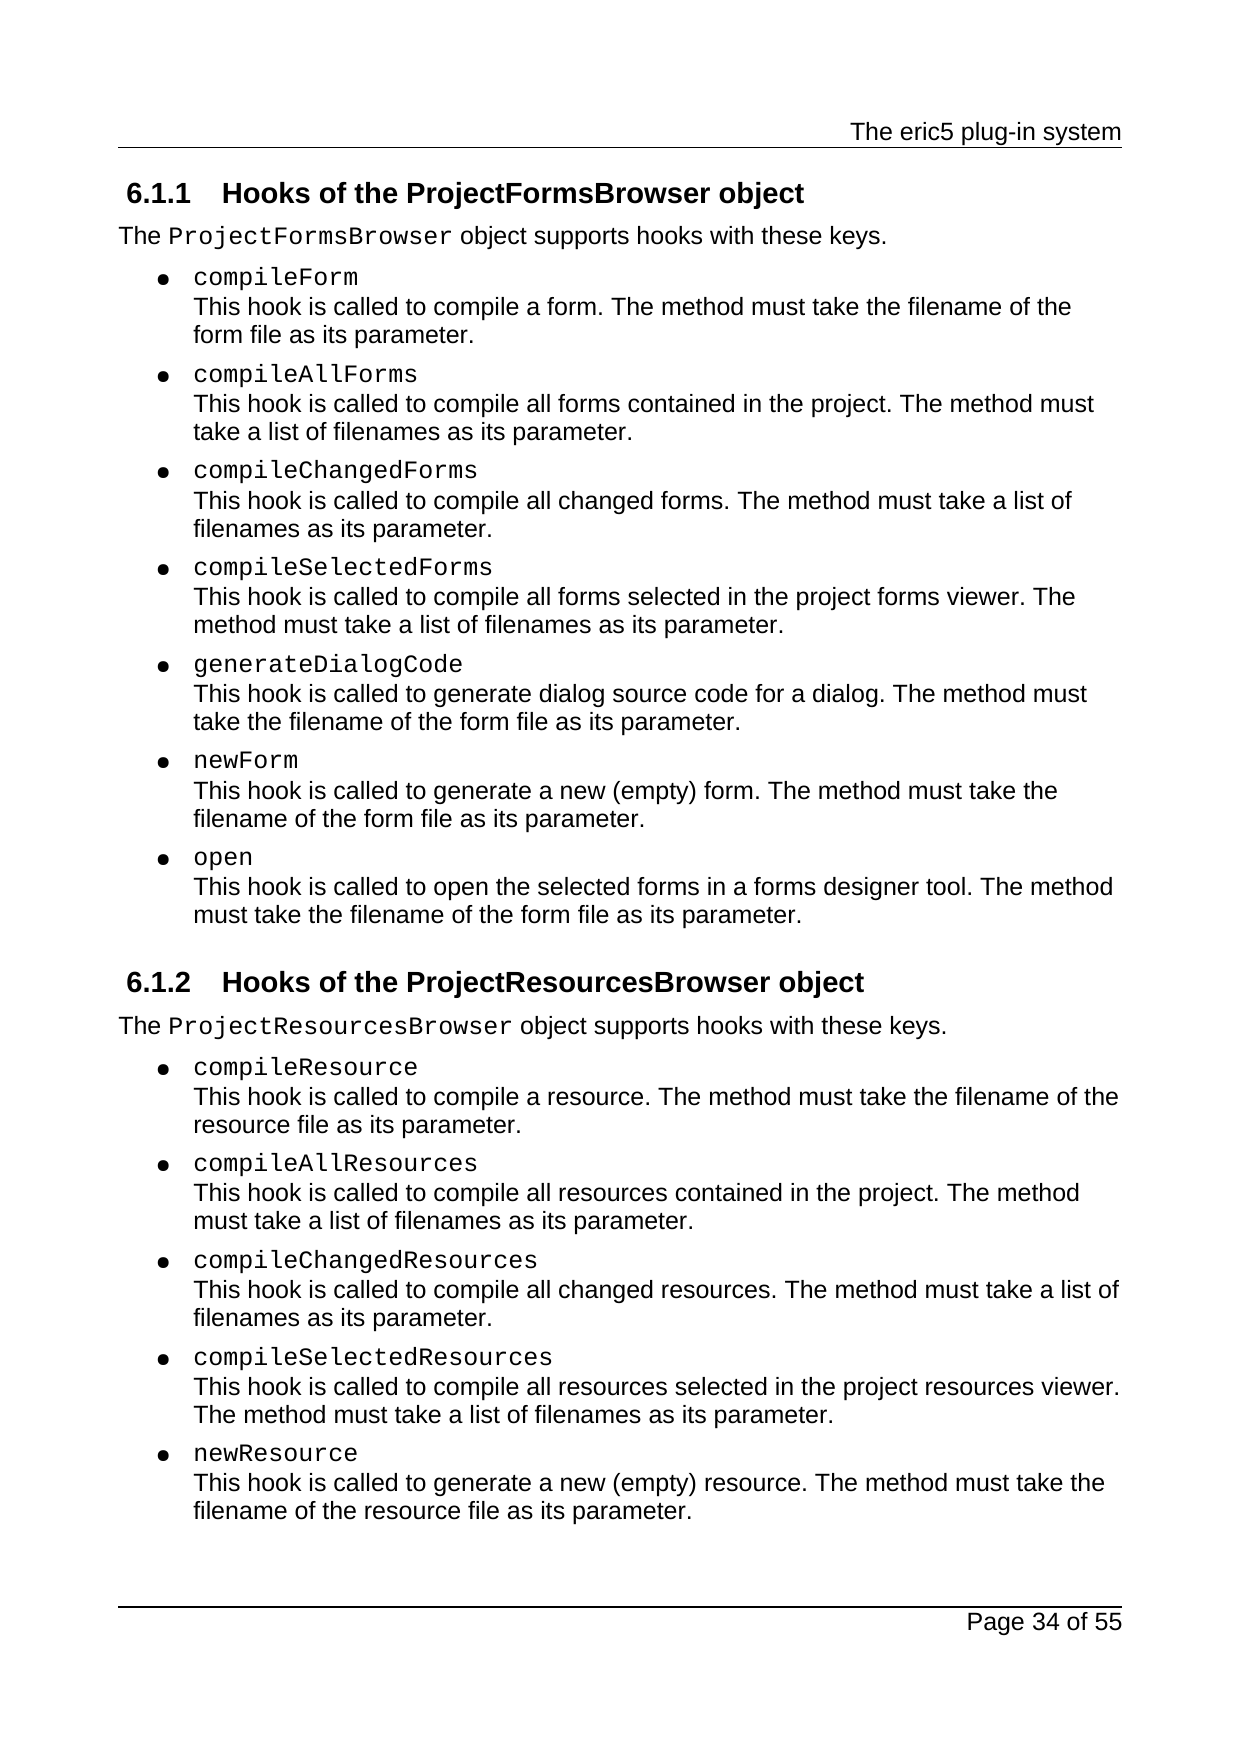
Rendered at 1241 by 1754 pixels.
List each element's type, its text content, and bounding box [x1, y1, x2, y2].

list compileAllResources This hook is called to compile all resources contained in the project. The method must take a list of filenames as its parameter. [156, 1151, 1122, 1235]
subtitle Hooks of the ProjectResourcesBrowser object [118, 966, 1122, 999]
subtitle Hooks of the ProjectFormsBrowser object [118, 177, 1122, 210]
list newResource This hook is called to generate a new (empty) resource. The method must take the filename of the resource file as its parameter. [156, 1441, 1122, 1525]
text The ProjectResourcesBrowser object supports hooks with these keys. [118, 1012, 1122, 1042]
list compileChangedResources This hook is called to compile all changed resources. The method must take a list of filenames as its parameter. [156, 1247, 1122, 1332]
list generateDialogCode This hook is called to generate dialog source code for a dialog. The method must take the filename of the form file as its parameter. [156, 651, 1122, 736]
list open This hook is called to open the selected forms in a forms designer tool. The method must take the filename of the form file as its parameter. [156, 845, 1122, 929]
list compileSelectedResources This hook is called to compile all resources selected in the project resources viewer. The method must take a list of filenames as its parameter. [156, 1344, 1122, 1428]
list compileAllForms This hook is called to compile all forms contained in the project. The method must take a list of filenames as its parameter. [156, 361, 1122, 446]
list newForm This hook is called to generate a new (empty) form. The method must take the filename of the form file as its parameter. [156, 748, 1122, 832]
list compileForm This hook is called to compile a form. The method must take the filename of the form file as its parameter. [156, 265, 1122, 349]
list compileChangedForms This hook is called to compile all changed forms. The method must take a list of filenames as its parameter. [156, 458, 1122, 542]
list compileResource This hook is called to compile a resource. The method must take the filename of the resource file as its parameter. [156, 1054, 1122, 1138]
text The ProjectFormsBrowser object supports hooks with these keys. [118, 222, 1122, 252]
list compileSelectedForms This hook is called to compile all forms selected in the project forms viewer. The method must take a list of filenames as its parameter. [156, 555, 1122, 639]
